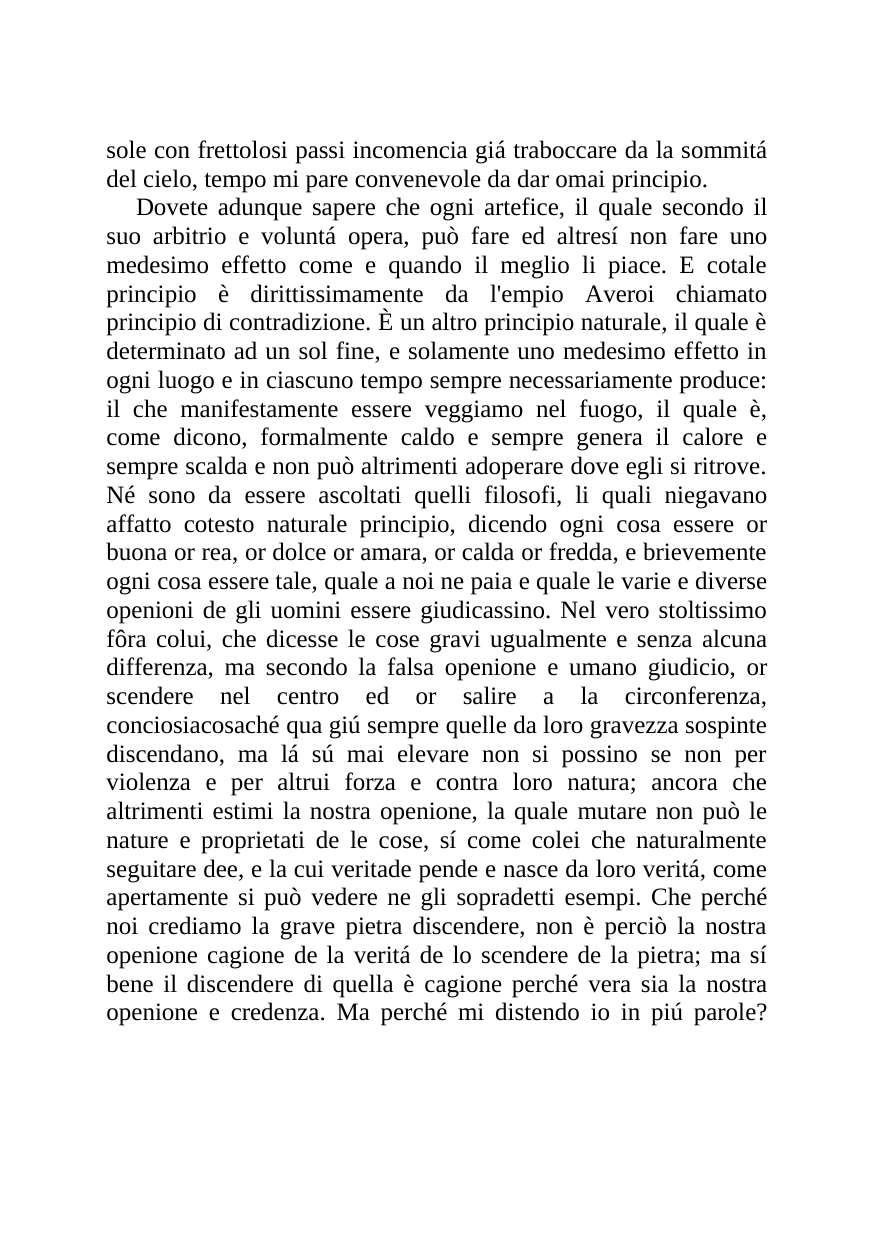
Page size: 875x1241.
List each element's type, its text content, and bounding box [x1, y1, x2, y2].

text Dovete adunque sapere che ogni artefice, il quale secondo il suo arbitrio e voluntá opera, può fare ed altresí non fare uno medesimo effetto come e quando il meglio li piace. E cotale principio è dirittissimamente da l'empio Averoi chiamato principio di contradizione. È un altro principio naturale, il quale è determinato ad un sol fine, e solamente uno medesimo effetto in ogni luogo e in ciascuno tempo sempre necessariamente produce: il che manifestamente essere veggiamo nel fuogo, il quale è, come dicono, formalmente caldo e sempre genera il calore e sempre scalda e non può altrimenti adoperare dove egli si ritrove. Né sono da essere ascoltati quelli filosofi, li quali niegavano affatto cotesto naturale principio, dicendo ogni cosa essere or buona or rea, or dolce or amara, or calda or fredda, e brievemente ogni cosa essere tale, quale a noi ne paia e quale le varie e diverse openioni de gli uomini essere giudicassino. Nel vero stoltissimo fôra colui, che dicesse le cose gravi ugualmente e senza alcuna differenza, ma secondo la falsa openione e umano giudicio, or scendere nel centro ed or salire a la circonferenza, conciosiacosaché qua giú sempre quelle da loro gravezza sospinte discendano, ma lá sú mai elevare non si possino se non per violenza e per altrui forza e contra loro natura; ancora che altrimenti estimi la nostra openione, la quale mutare non può le nature e proprietati de le cose, sí come colei che naturalmente seguitare dee, e la cui veritade pende e nasce da loro veritá, come apertamente si può vedere ne gli sopradetti esempi. Che perché noi crediamo la grave pietra discendere, non è perciò la nostra openione cagione de la veritá de lo scendere de la pietra; ma sí bene il discendere di quella è cagione perché vera sia la nostra openione e credenza. Ma perché mi distendo io in piú parole? [106, 192, 768, 1026]
text sole con frettolosi passi incomencia giá traboccare da la sommitá del cielo, tempo mi pare convenevole da dar omai principio. [106, 135, 768, 192]
